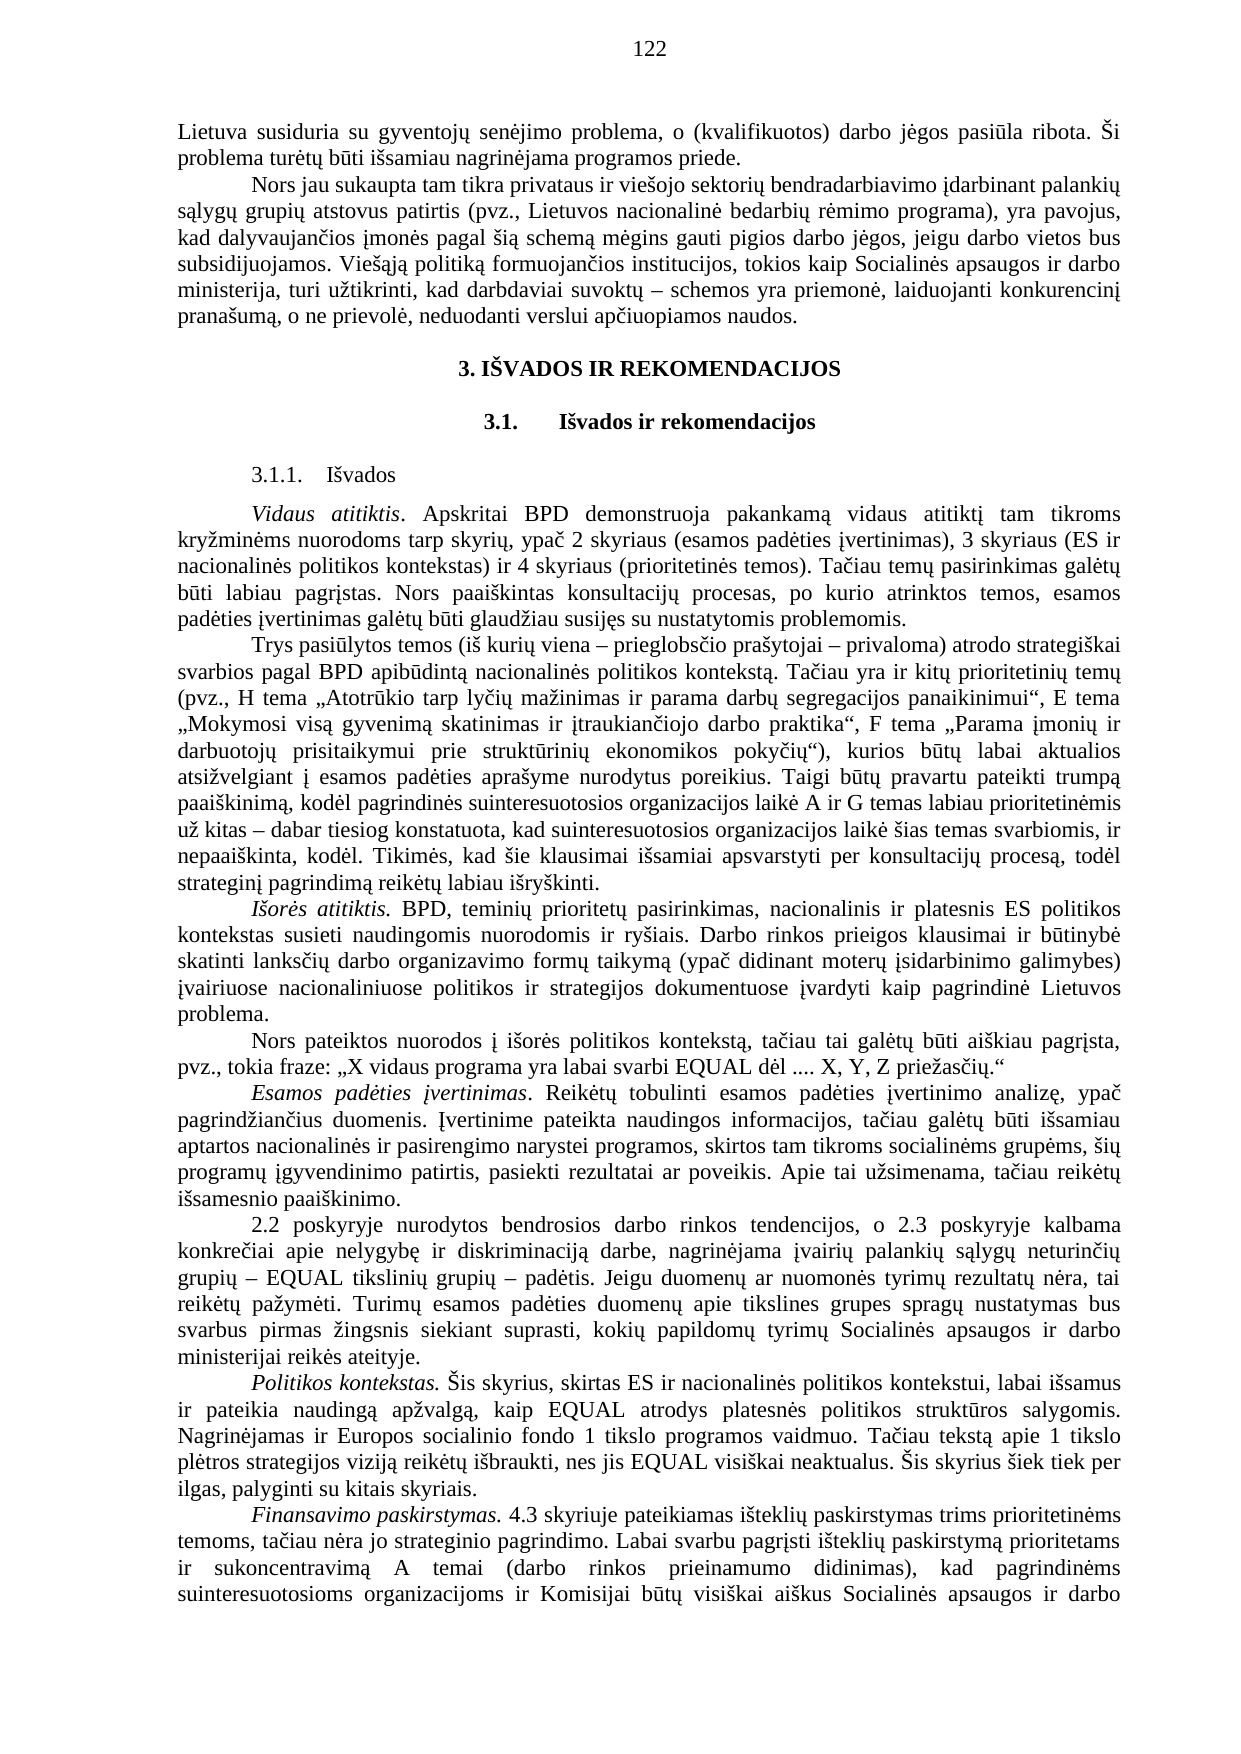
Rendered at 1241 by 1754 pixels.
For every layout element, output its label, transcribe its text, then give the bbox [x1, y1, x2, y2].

text Finansavimo paskirstymas. 4.3 skyriuje pateikiamas išteklių paskirstymas trims prioritetinėms temoms, tačiau nėra jo strateginio pagrindimo. Labai svarbu pagrįsti išteklių paskirstymą prioritetams ir sukoncentravimą A temai (darbo rinkos prieinamumo didinimas), kad pagrindinėms suinteresuotosioms organizacijoms ir Komisijai būtų visiškai aiškus Socialinės apsaugos ir darbo [177, 1501, 1122, 1606]
text Nors pateiktos nuorodos į išorės politikos kontekstą, tačiau tai galėtų būti aiškiau pagrįsta, pvz., tokia fraze: „X vidaus programa yra labai svarbi EQUAL dėl .... X, Y, Z priežasčių.“ [177, 1027, 1122, 1079]
text Nors jau sukaupta tam tikra privataus ir viešojo sektorių bendradarbiavimo įdarbinant palankių sąlygų grupių atstovus patirtis (pvz., Lietuvos nacionalinė bedarbių rėmimo programa), yra pavojus, kad dalyvaujančios įmonės pagal šią schemą mėgins gauti pigios darbo jėgos, jeigu darbo vietos bus subsidijuojamos. Viešąją politiką formuojančios institucijos, tokios kaip Socialinės apsaugos ir darbo ministerija, turi užtikrinti, kad darbdaviai suvoktų – schemos yra priemonė, laiduojanti konkurencinį pranašumą, o ne prievolė, neduodanti verslui apčiuopiamos naudos. [177, 171, 1122, 329]
text Trys pasiūlytos temos (iš kurių viena – prieglobsčio prašytojai – privaloma) atrodo strategiškai svarbios pagal BPD apibūdintą nacionalinės politikos kontekstą. Tačiau yra ir kitų prioritetinių temų (pvz., H tema „Atotrūkio tarp lyčių mažinimas ir parama darbų segregacijos panaikinimui“, E tema „Mokymosi visą gyvenimą skatinimas ir įtraukiančiojo darbo praktika“, F tema „Parama įmonių ir darbuotojų prisitaikymui prie struktūrinių ekonomikos pokyčių“), kurios būtų labai aktualios atsižvelgiant į esamos padėties aprašyme nurodytus poreikius. Taigi būtų pravartu pateikti trumpą paaiškinimą, kodėl pagrindinės suinteresuotosios organizacijos laikė A ir G temas labiau prioritetinėmis už kitas – dabar tiesiog konstatuota, kad suinteresuotosios organizacijos laikė šias temas svarbiomis, ir nepaaiškinta, kodėl. Tikimės, kad šie klausimai išsamiai apsvarstyti per konsultacijų procesą, todėl strateginį pagrindimą reikėtų labiau išryškinti. [177, 631, 1122, 895]
list Išvados ir rekomendacijos [177, 408, 1122, 434]
text 2.2 poskyryje nurodytos bendrosios darbo rinkos tendencijos, o 2.3 poskyryje kalbama konkrečiai apie nelygybę ir diskriminaciją darbe, nagrinėjama įvairių palankių sąlygų neturinčių grupių – EQUAL tikslinių grupių – padėtis. Jeigu duomenų ar nuomonės tyrimų rezultatų nėra, tai reikėtų pažymėti. Turimų esamos padėties duomenų apie tikslines grupes spragų nustatymas bus svarbus pirmas žingsnis siekiant suprasti, kokių papildomų tyrimų Socialinės apsaugos ir darbo ministerijai reikės ateityje. [177, 1211, 1122, 1369]
text 3. IŠVADOS IR REKOMENDACIJOS [177, 355, 1122, 382]
text Esamos padėties įvertinimas. Reikėtų tobulinti esamos padėties įvertinimo analizę, ypač pagrindžiančius duomenis. Įvertinime pateikta naudingos informacijos, tačiau galėtų būti išsamiau aptartos nacionalinės ir pasirengimo narystei programos, skirtos tam tikroms socialinėms grupėms, šių programų įgyvendinimo patirtis, pasiekti rezultatai ar poveikis. Apie tai užsimenama, tačiau reikėtų išsamesnio paaiškinimo. [177, 1079, 1122, 1211]
list Išvados [177, 461, 1122, 487]
text Lietuva susiduria su gyventojų senėjimo problema, o (kvalifikuotos) darbo jėgos pasiūla ribota. Ši problema turėtų būti išsamiau nagrinėjama programos priede. [177, 118, 1122, 171]
text Vidaus atitiktis. Apskritai BPD demonstruoja pakankamą vidaus atitiktį tam tikroms kryžminėms nuorodoms tarp skyrių, ypač 2 skyriaus (esamos padėties įvertinimas), 3 skyriaus (ES ir nacionalinės politikos kontekstas) ir 4 skyriaus (prioritetinės temos). Tačiau temų pasirinkimas galėtų būti labiau pagrįstas. Nors paaiškintas konsultacijų procesas, po kurio atrinktos temos, esamos padėties įvertinimas galėtų būti glaudžiau susijęs su nustatytomis problemomis. [177, 499, 1122, 631]
text Politikos kontekstas. Šis skyrius, skirtas ES ir nacionalinės politikos kontekstui, labai išsamus ir pateikia naudingą apžvalgą, kaip EQUAL atrodys platesnės politikos struktūros salygomis. Nagrinėjamas ir Europos socialinio fondo 1 tikslo programos vaidmuo. Tačiau tekstą apie 1 tikslo plėtros strategijos viziją reikėtų išbraukti, nes jis EQUAL visiškai neaktualus. Šis skyrius šiek tiek per ilgas, palyginti su kitais skyriais. [177, 1369, 1122, 1501]
text Išorės atitiktis. BPD, teminių prioritetų pasirinkimas, nacionalinis ir platesnis ES politikos kontekstas susieti naudingomis nuorodomis ir ryšiais. Darbo rinkos prieigos klausimai ir būtinybė skatinti lanksčių darbo organizavimo formų taikymą (ypač didinant moterų įsidarbinimo galimybes) įvairiuose nacionaliniuose politikos ir strategijos dokumentuose įvardyti kaip pagrindinė Lietuvos problema. [177, 895, 1122, 1027]
